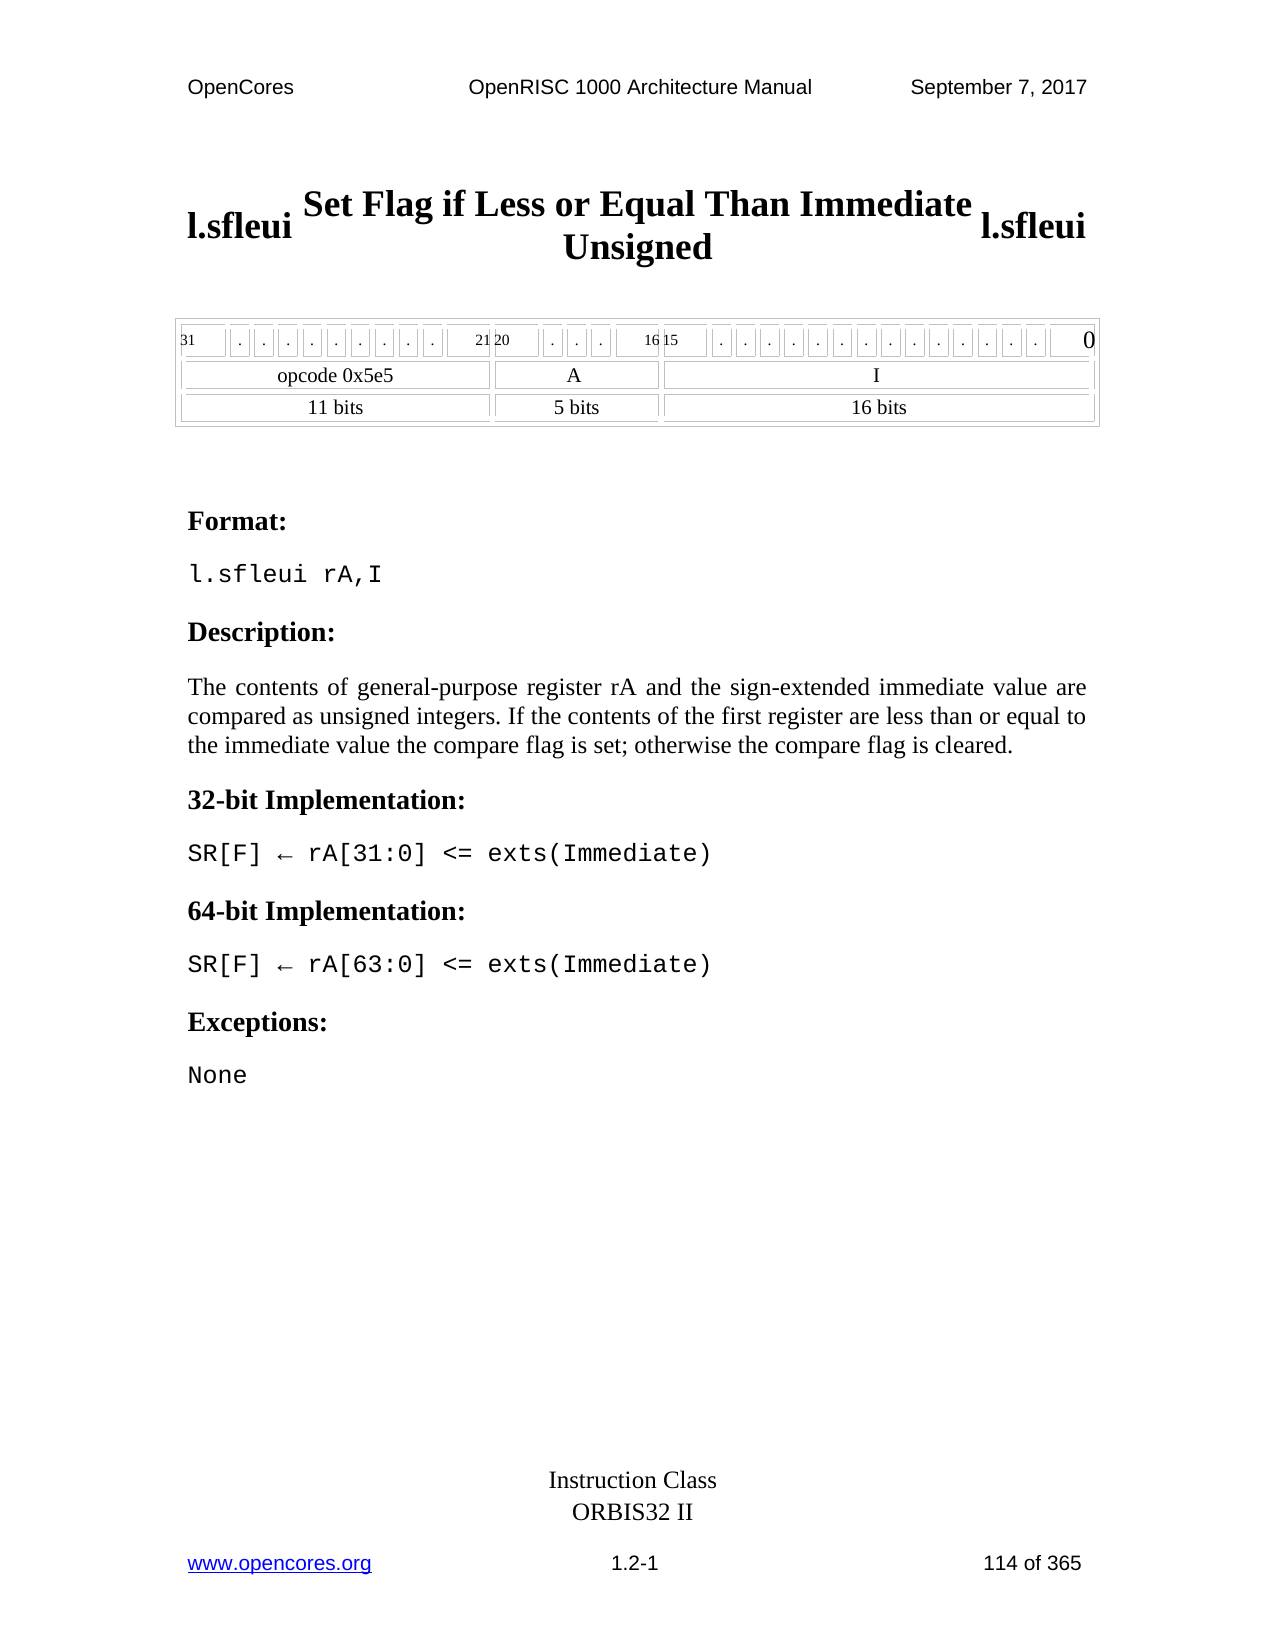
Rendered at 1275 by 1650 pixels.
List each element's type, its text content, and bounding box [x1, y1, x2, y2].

text The contents of general-purpose register rA and the sign-extended immediate value are compared as unsigned integers. If the contents of the first register are less than or equal to the immediate value the compare flag is set; otherwise the compare flag is cleared. [187, 672, 1087, 758]
text Description: [187, 615, 1087, 647]
text Exceptions: [187, 1005, 1087, 1037]
text 64-bit Implementation: [187, 894, 1087, 927]
text None [187, 1062, 1087, 1091]
text l.sfleui rA,I [187, 561, 1087, 590]
text Format: [187, 504, 1087, 536]
text 32-bit Implementation: [187, 783, 1087, 816]
text SR[F] ← rA[31:0] <= exts(Immediate) [187, 841, 1087, 869]
text SR[F] ← rA[63:0] <= exts(Immediate) [187, 952, 1087, 980]
